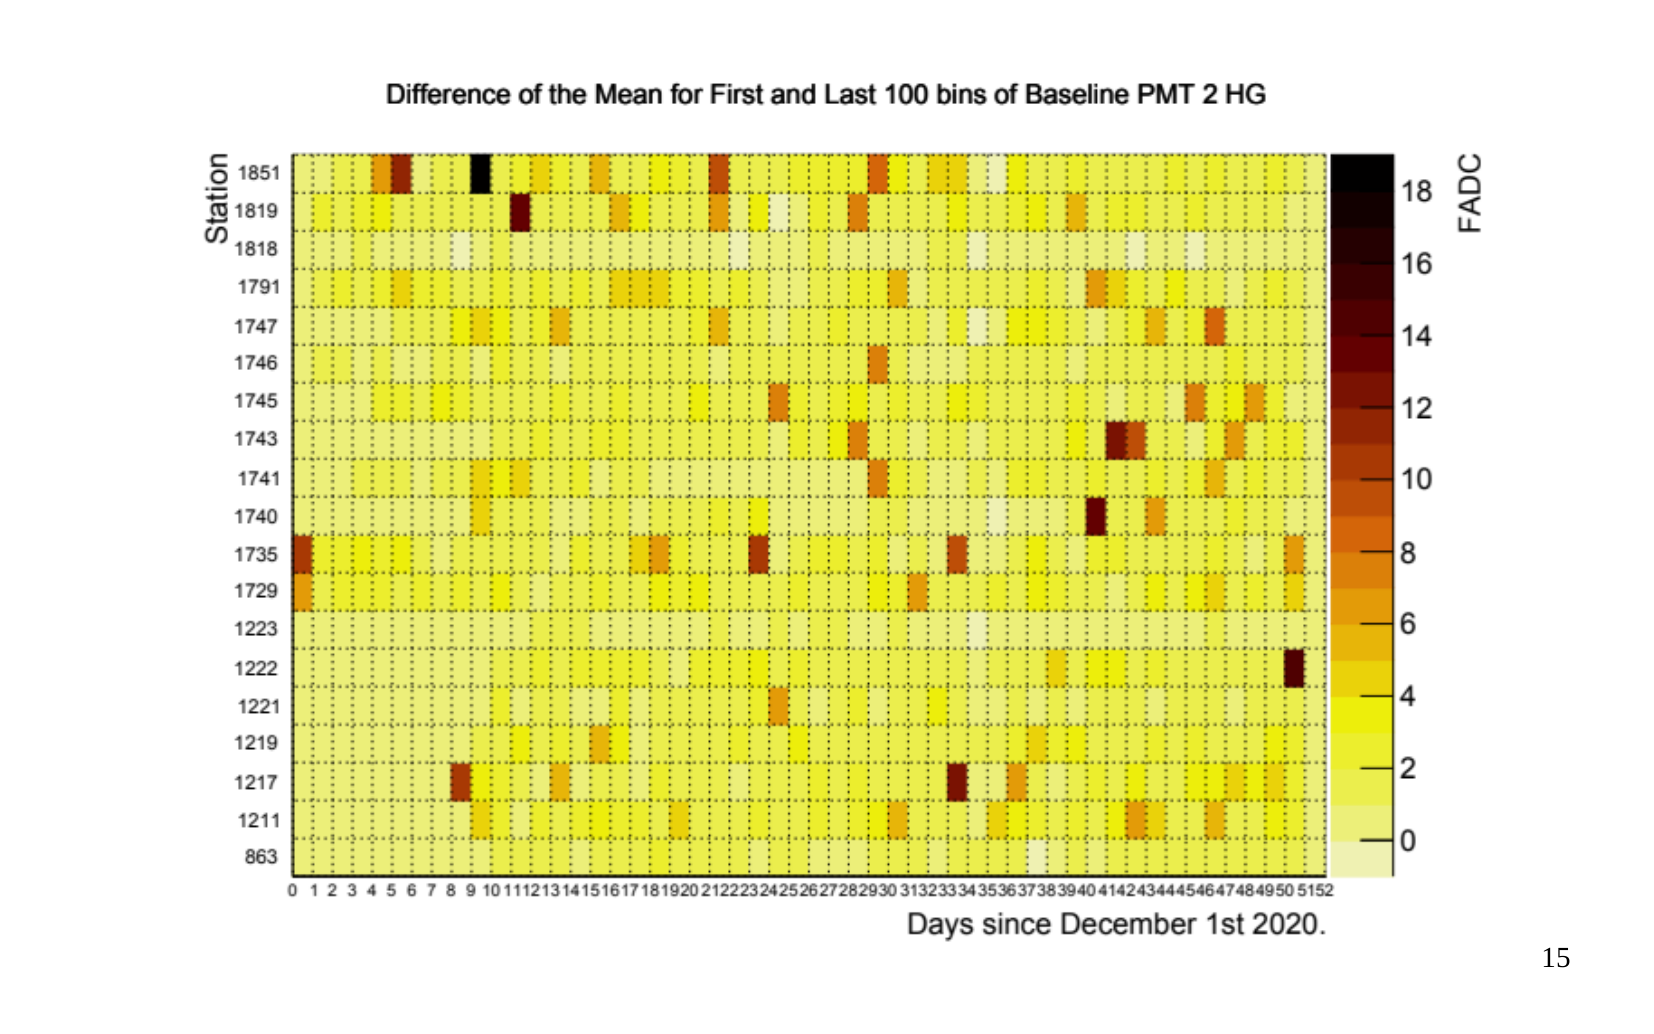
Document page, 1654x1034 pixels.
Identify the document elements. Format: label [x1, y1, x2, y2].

picture [143, 66, 1510, 967]
